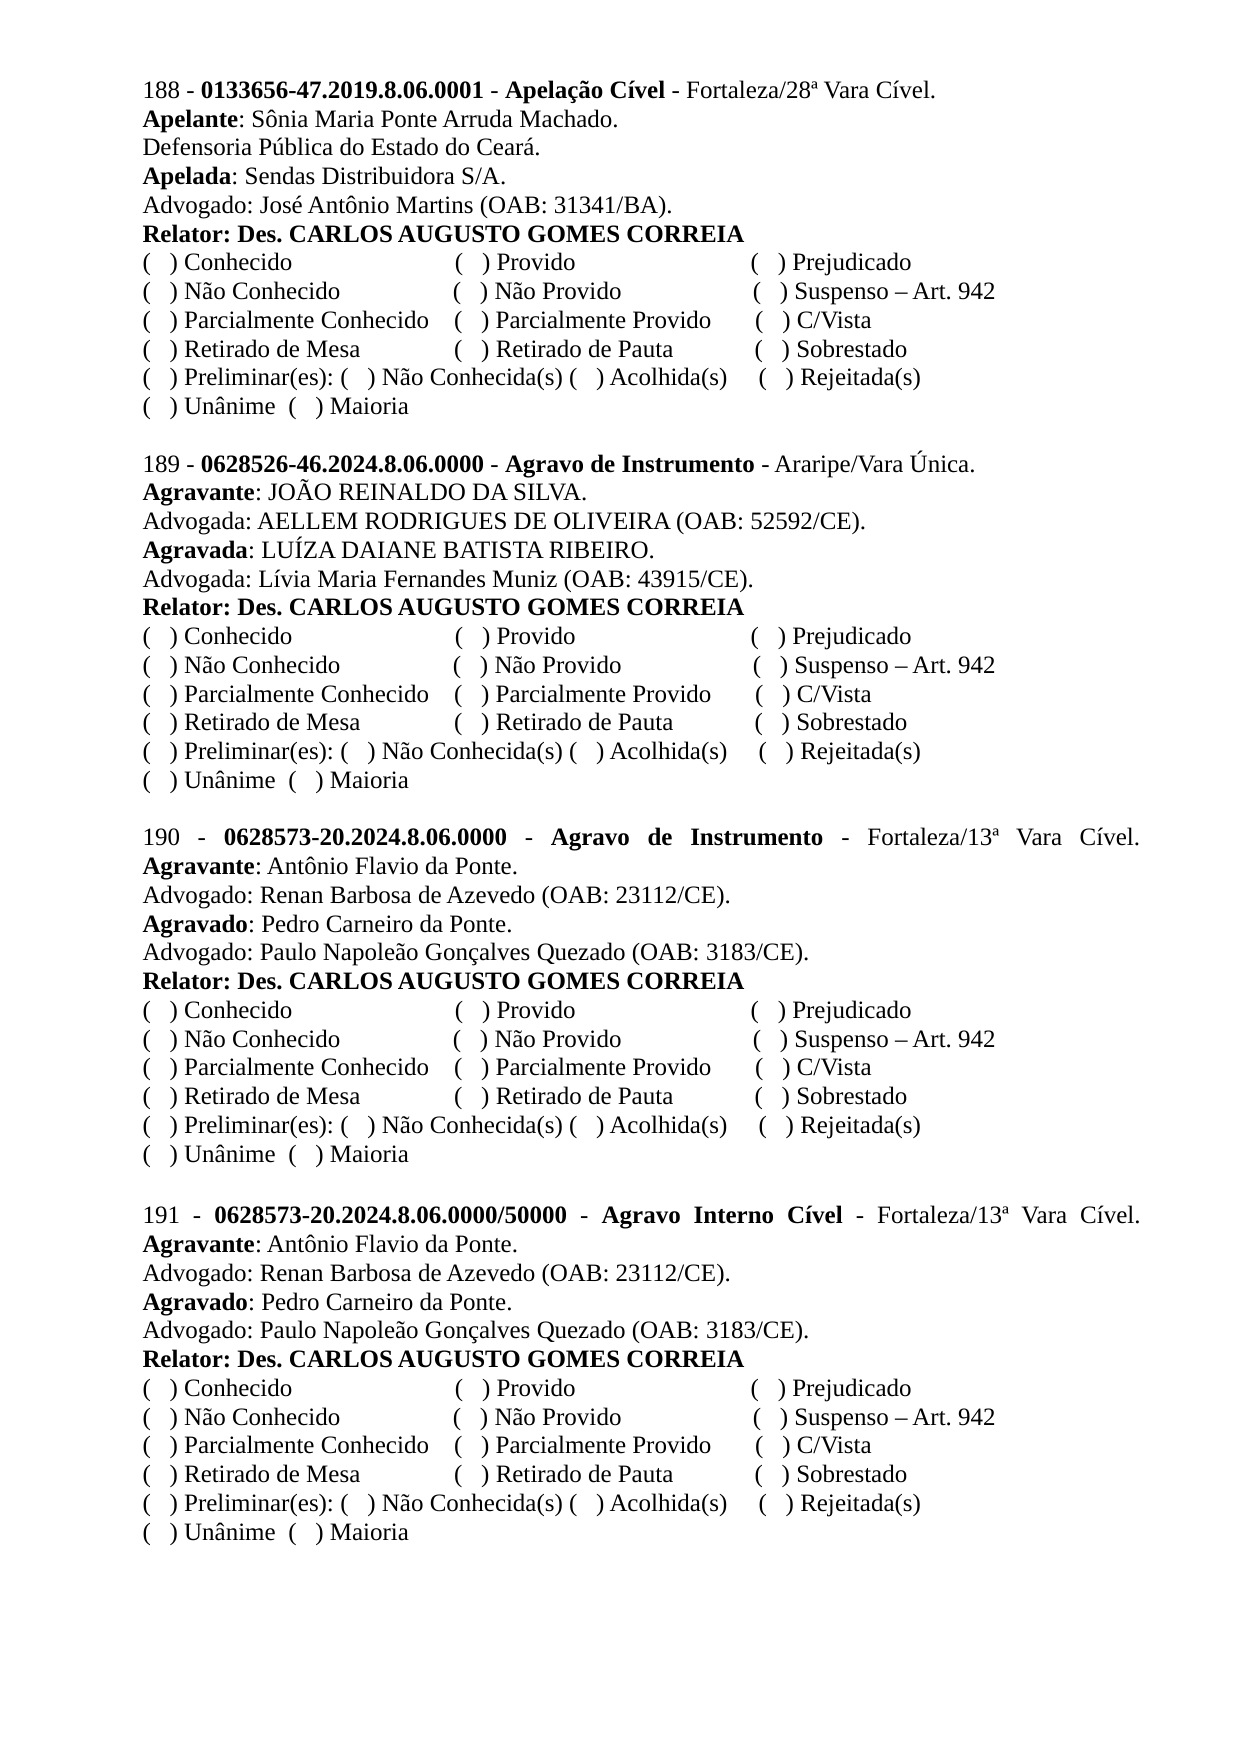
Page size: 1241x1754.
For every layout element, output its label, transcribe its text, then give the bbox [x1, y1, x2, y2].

text ( ) Retirado de Mesa ( ) Retirado de Pauta ( ) Sobrestado [142, 1459, 1158, 1488]
text Advogado: Renan Barbosa de Azevedo (OAB: 23112/CE). [142, 880, 1141, 909]
text Advogada: Lívia Maria Fernandes Muniz (OAB: 43915/CE). [142, 564, 1141, 592]
text ( ) Conhecido ( ) Provido ( ) Prejudicado [142, 1373, 1141, 1402]
text ( ) Parcialmente Conhecido ( ) Parcialmente Provido ( ) C/Vista [142, 305, 1158, 334]
text ( ) Unânime ( ) Maioria [142, 765, 1141, 794]
text ( ) Não Conhecido ( ) Não Provido ( ) Suspenso – Art. 942 [142, 650, 1158, 679]
text ( ) Conhecido ( ) Provido ( ) Prejudicado [142, 621, 1141, 650]
text Agravada: LUÍZA DAIANE BATISTA RIBEIRO. [142, 535, 1141, 564]
text ( ) Unânime ( ) Maioria [142, 1517, 1141, 1546]
text ( ) Retirado de Mesa ( ) Retirado de Pauta ( ) Sobrestado [142, 334, 1158, 362]
text Relator: Des. CARLOS AUGUSTO GOMES CORREIA [142, 219, 1141, 247]
text ( ) Unânime ( ) Maioria [142, 391, 1141, 420]
text ( ) Retirado de Mesa ( ) Retirado de Pauta ( ) Sobrestado [142, 1081, 1158, 1110]
text Advogada: AELLEM RODRIGUES DE OLIVEIRA (OAB: 52592/CE). [142, 506, 1141, 535]
text ( ) Unânime ( ) Maioria [142, 1139, 1141, 1167]
text Advogado: José Antônio Martins (OAB: 31341/BA). [142, 190, 1141, 219]
text Advogado: Renan Barbosa de Azevedo (OAB: 23112/CE). [142, 1258, 1141, 1287]
text Agravado: Pedro Carneiro da Ponte. [142, 909, 1141, 937]
text Relator: Des. CARLOS AUGUSTO GOMES CORREIA [142, 966, 1141, 995]
text Agravado: Pedro Carneiro da Ponte. [142, 1287, 1141, 1316]
text ( ) Parcialmente Conhecido ( ) Parcialmente Provido ( ) C/Vista [142, 1052, 1158, 1081]
text Apelante: Sônia Maria Ponte Arruda Machado. [142, 104, 1141, 132]
text 188 - 0133656-47.2019.8.06.0001 - Apelação Cível - Fortaleza/28ª Vara Cível. [142, 75, 1141, 104]
text Defensoria Pública do Estado do Ceará. [142, 132, 1141, 161]
text ( ) Preliminar(es): ( ) Não Conhecida(s) ( ) Acolhida(s) ( ) Rejeitada(s) [142, 1110, 1158, 1139]
text ( ) Conhecido ( ) Provido ( ) Prejudicado [142, 247, 1141, 276]
text ( ) Não Conhecido ( ) Não Provido ( ) Suspenso – Art. 942 [142, 1402, 1158, 1431]
text ( ) Não Conhecido ( ) Não Provido ( ) Suspenso – Art. 942 [142, 276, 1158, 305]
text ( ) Conhecido ( ) Provido ( ) Prejudicado [142, 995, 1141, 1024]
text ( ) Retirado de Mesa ( ) Retirado de Pauta ( ) Sobrestado [142, 707, 1158, 736]
text Advogado: Paulo Napoleão Gonçalves Quezado (OAB: 3183/CE). [142, 937, 1141, 966]
text Relator: Des. CARLOS AUGUSTO GOMES CORREIA [142, 592, 1141, 621]
text Relator: Des. CARLOS AUGUSTO GOMES CORREIA [142, 1344, 1141, 1373]
text 190 - 0628573-20.2024.8.06.0000 - Agravo de Instrumento - Fortaleza/13ª Vara Cível. Agravante: Antônio Flavio da Ponte. [142, 822, 1141, 880]
text 191 - 0628573-20.2024.8.06.0000/50000 - Agravo Interno Cível - Fortaleza/13ª Vara Cível. Agravante: Antônio Flavio da Ponte. [142, 1201, 1141, 1258]
text ( ) Não Conhecido ( ) Não Provido ( ) Suspenso – Art. 942 [142, 1024, 1158, 1052]
text Apelada: Sendas Distribuidora S/A. [142, 161, 1141, 190]
text 189 - 0628526-46.2024.8.06.0000 - Agravo de Instrumento - Araripe/Vara Única. [142, 449, 1141, 477]
text ( ) Parcialmente Conhecido ( ) Parcialmente Provido ( ) C/Vista [142, 1431, 1158, 1459]
text ( ) Preliminar(es): ( ) Não Conhecida(s) ( ) Acolhida(s) ( ) Rejeitada(s) [142, 1488, 1158, 1517]
text Advogado: Paulo Napoleão Gonçalves Quezado (OAB: 3183/CE). [142, 1316, 1141, 1344]
text ( ) Parcialmente Conhecido ( ) Parcialmente Provido ( ) C/Vista [142, 679, 1158, 707]
text Agravante: JOÃO REINALDO DA SILVA. [142, 477, 1141, 506]
text ( ) Preliminar(es): ( ) Não Conhecida(s) ( ) Acolhida(s) ( ) Rejeitada(s) [142, 736, 1158, 765]
text ( ) Preliminar(es): ( ) Não Conhecida(s) ( ) Acolhida(s) ( ) Rejeitada(s) [142, 362, 1158, 391]
